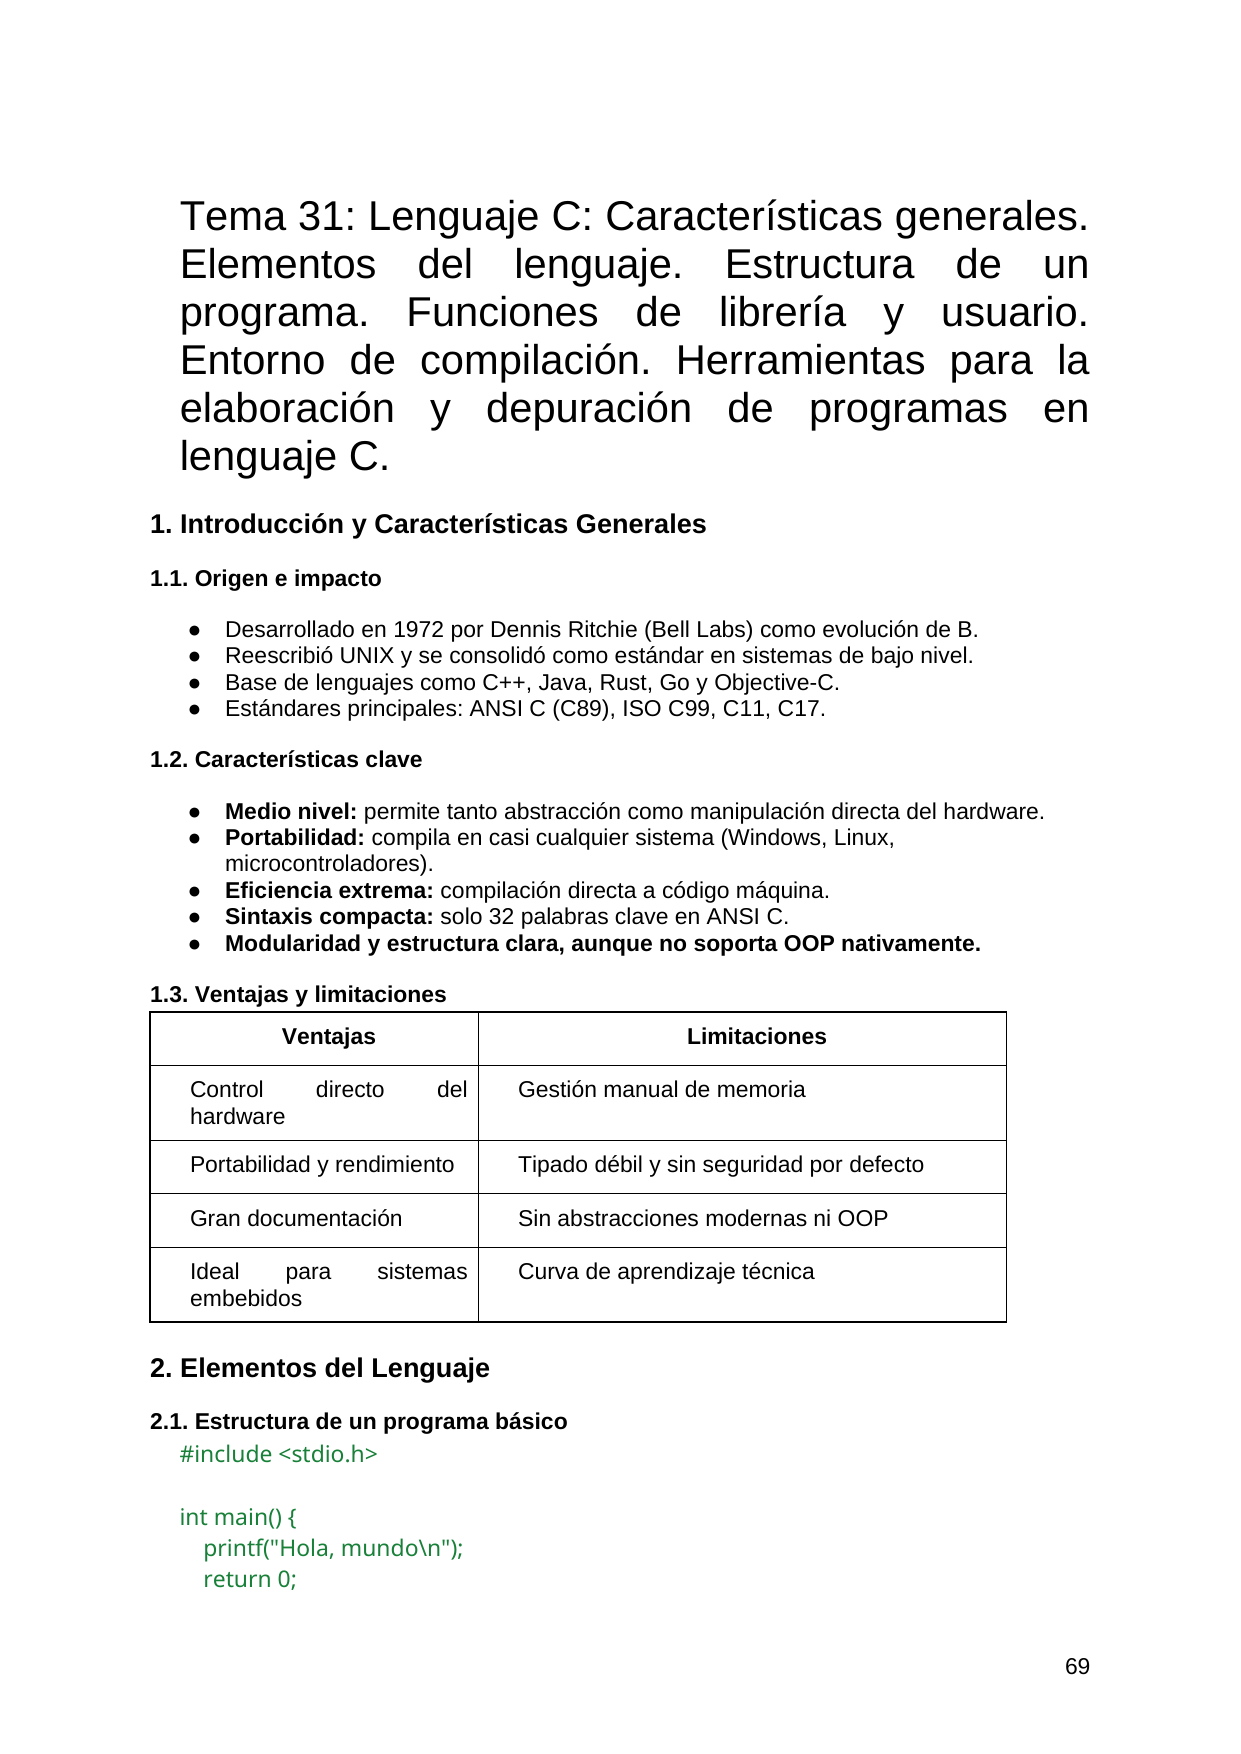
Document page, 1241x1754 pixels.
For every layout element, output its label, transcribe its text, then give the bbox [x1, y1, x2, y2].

text #include <stdio.h> [179, 1438, 1090, 1470]
subtitle Tema 31: Lenguaje C: Características generales. Elementos del lenguaje. Estructura de un programa. Funciones de librería y usuario. Entorno de compilación. Herramientas para la elaboración y depuración de programas en lenguaje C. [179, 192, 1090, 479]
subtitle 2.1. Estructura de un programa básico [150, 1408, 1090, 1434]
table_cell Curva de aprendizaje técnica [479, 1248, 1006, 1321]
subtitle 1. Introducción y Características Generales [150, 508, 1090, 539]
list Desarrollado en 1972 por Dennis Ritchie (Bell Labs) como evolución de B. [187, 616, 1090, 642]
list Portabilidad: compila en casi cualquier sistema (Windows, Linux, microcontroladores). [187, 824, 1090, 877]
list Modularidad y estructura clara, aunque no soporta OOP nativamente. [187, 929, 1090, 956]
table_cell Ideal para sistemas embebidos [151, 1248, 478, 1321]
table_cell Sin abstracciones modernas ni OOP [479, 1194, 1006, 1247]
subtitle 1.2. Características clave [150, 746, 1090, 773]
list Base de lenguajes como C++, Java, Rust, Go y Objective-C. [187, 669, 1090, 695]
list Medio nivel: permite tanto abstracción como manipulación directa del hardware. [187, 798, 1090, 824]
list Sintaxis compacta: solo 32 palabras clave en ANSI C. [187, 903, 1090, 929]
list Reescribió UNIX y se consolidó como estándar en sistemas de bajo nivel. [187, 642, 1090, 669]
text int main() { [179, 1501, 1090, 1532]
table_cell Gestión manual de memoria [479, 1066, 1006, 1139]
list Estándares principales: ANSI C (C89), ISO C99, C11, C17. [187, 695, 1090, 721]
subtitle 2. Elementos del Lenguaje [150, 1352, 1090, 1383]
table_cell Control directo del hardware [151, 1066, 478, 1139]
text return 0; [179, 1563, 1090, 1595]
list Eficiencia extrema: compilación directa a código máquina. [187, 877, 1090, 903]
subtitle 1.1. Origen e impacto [150, 564, 1090, 591]
table_cell Portabilidad y rendimiento [151, 1141, 478, 1193]
text printf("Hola, mundo\n"); [179, 1532, 1090, 1563]
subtitle 1.3. Ventajas y limitaciones [150, 981, 1090, 1007]
table_header Ventajas [151, 1013, 478, 1065]
table_header Limitaciones [479, 1013, 1006, 1065]
table_cell Tipado débil y sin seguridad por defecto [479, 1141, 1006, 1193]
table_cell Gran documentación [151, 1194, 478, 1247]
